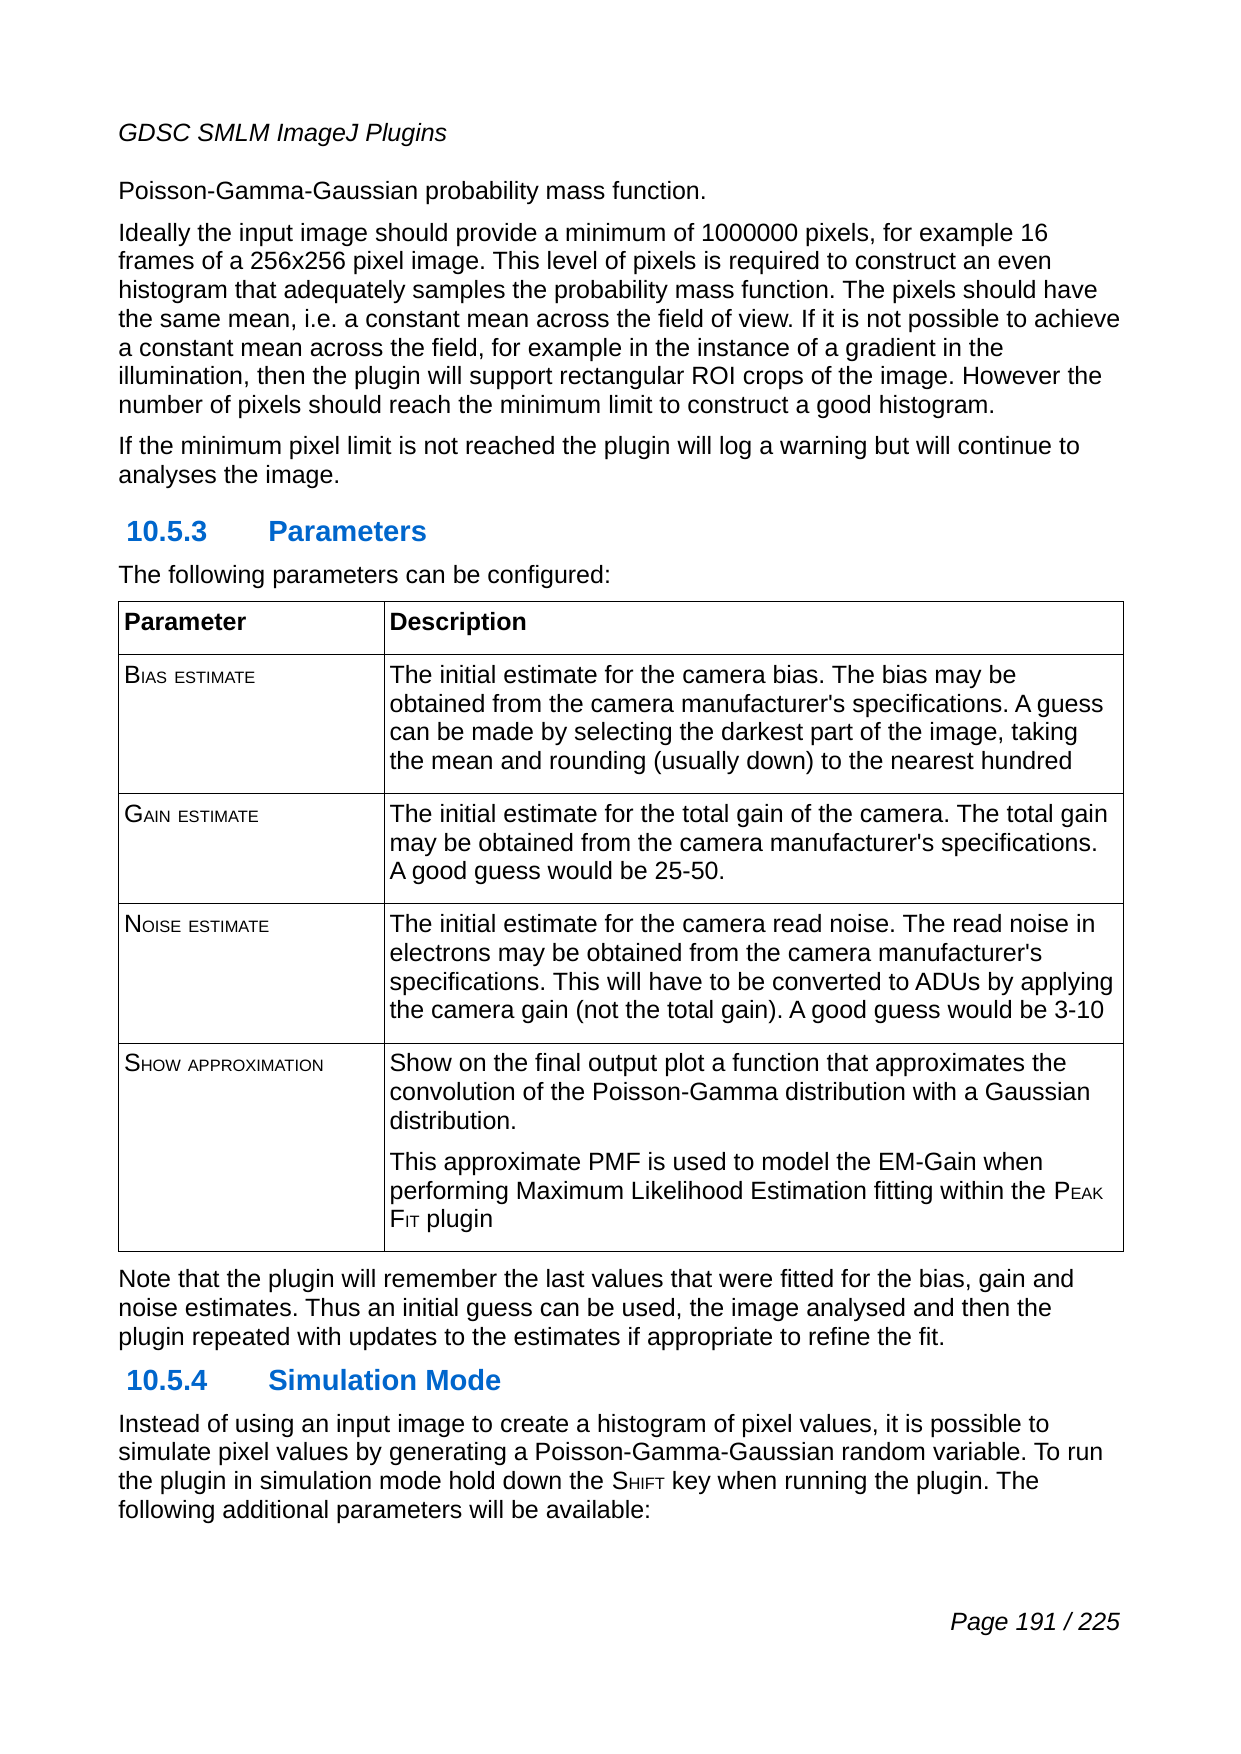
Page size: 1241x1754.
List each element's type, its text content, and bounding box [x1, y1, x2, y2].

table_cell The initial estimate for the camera read noise. The read noise in electrons may be obtained from the camera manufacturer's specifications. This will have to be converted to ADUs by applying the camera gain (not the total gain). A good guess would be 3-10 [385, 904, 1123, 1042]
table_cell Noise estimate [119, 904, 384, 1042]
text Instead of using an input image to create a histogram of pixel values, it is possible to simulate pixel values by generating a Poisson-Gamma-Gaussian random variable. To run the plugin in simulation mode hold down the Shift key when running the plugin. The following additional parameters will be available: [118, 1408, 1122, 1523]
subtitle Simulation Mode [118, 1363, 1122, 1396]
table_header Description [385, 602, 1123, 654]
text If the minimum pixel limit is not reached the plugin will log a warning but will continue to analyses the image. [118, 431, 1122, 489]
text The following parameters can be configured: [118, 560, 1122, 589]
text Poisson-Gamma-Gaussian probability mass function. [118, 176, 1122, 205]
table_cell Gain estimate [119, 794, 384, 903]
table_header Parameter [119, 602, 384, 654]
table_cell Show approximation [119, 1044, 384, 1251]
table_cell Show on the final output plot a function that approximates the convolution of the Poisson-Gamma distribution with a Gaussian distribution. This approximate PMF is used to model the EM-Gain when performing Maximum Likelihood Estimation fitting within the Peak Fit plugin [385, 1044, 1123, 1251]
text Ideally the input image should provide a minimum of 1000000 pixels, for example 16 frames of a 256x256 pixel image. This level of pixels is required to construct an even histogram that adequately samples the probability mass function. The pixels should have the same mean, i.e. a constant mean across the field of view. If it is not possible to achieve a constant mean across the field, for example in the instance of a gradient in the illumination, then the plugin will support rectangular ROI crops of the image. However the number of pixels should reach the minimum limit to construct a good histogram. [118, 218, 1122, 419]
subtitle Parameters [118, 514, 1122, 547]
text Note that the plugin will remember the last values that were fitted for the bias, gain and noise estimates. Thus an initial guess can be used, the image analysed and then the plugin repeated with updates to the estimates if appropriate to refine the fit. [118, 1264, 1122, 1350]
table_cell The initial estimate for the total gain of the camera. The total gain may be obtained from the camera manufacturer's specifications. A good guess would be 25-50. [385, 794, 1123, 903]
table_cell The initial estimate for the camera bias. The bias may be obtained from the camera manufacturer's specifications. A guess can be made by selecting the darkest part of the image, taking the mean and rounding (usually down) to the nearest hundred [385, 655, 1123, 793]
table_cell Bias estimate [119, 655, 384, 793]
